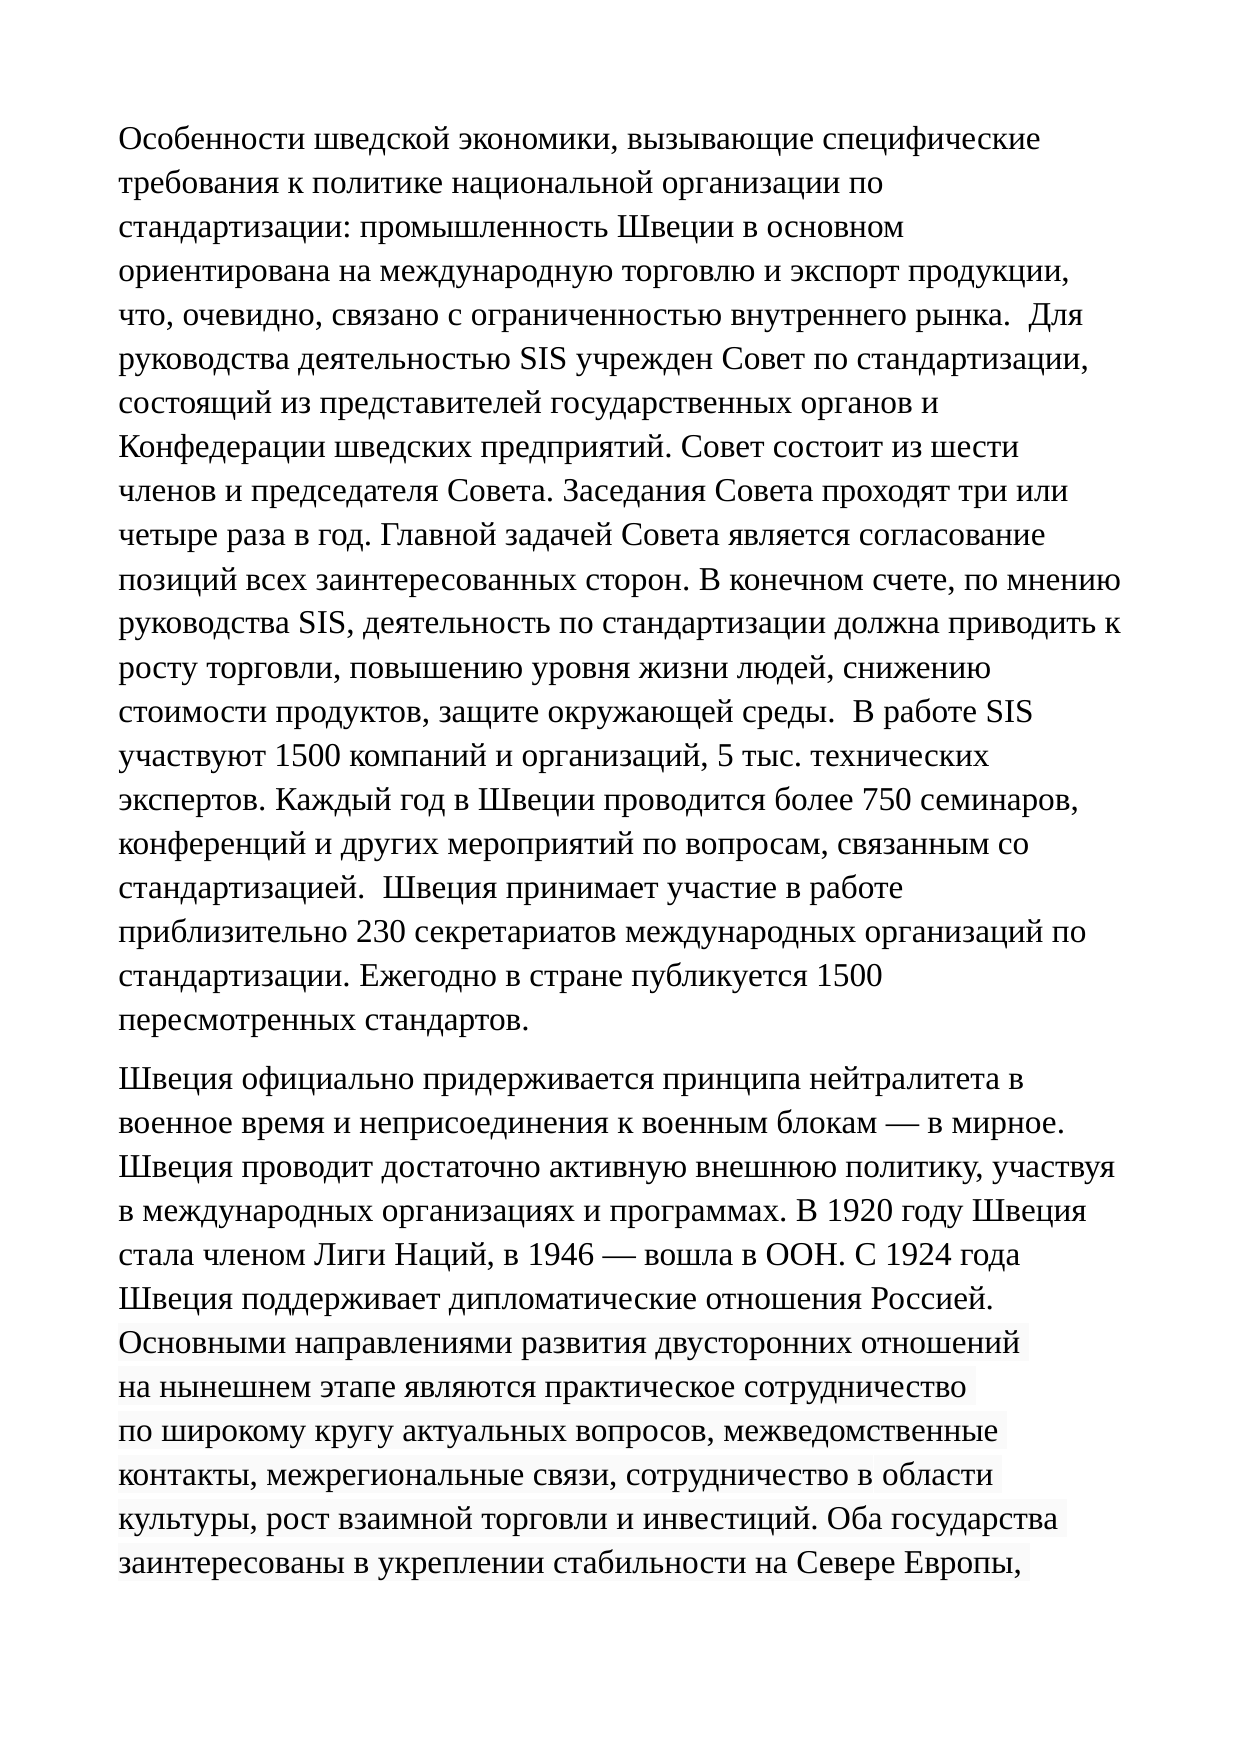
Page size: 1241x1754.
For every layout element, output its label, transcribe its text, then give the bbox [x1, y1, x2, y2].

text Особенности шведской экономики, вызывающие специфические требования к политике национальной организации по стандартизации: промышленность Швеции в основном ориентирована на международную торговлю и экспорт продукции, что, очевидно, связано с ограниченностью внутреннего рынка. Для руководства деятельностью SIS учрежден Совет по стандартизации, состоящий из представителей государственных органов и Конфедерации шведских предприятий. Совет состоит из шести членов и председателя Совета. Заседания Совета проходят три или четыре раза в год. Главной задачей Совета является согласование позиций всех заинтересованных сторон. В конечном счете, по мнению руководства SIS, деятельность по стандартизации должна приводить к росту торговли, повышению уровня жизни людей, снижению стоимости продуктов, защите окружающей среды. В работе SIS участвуют 1500 компаний и организаций, 5 тыс. технических экспертов. Каждый год в Швеции проводится более 750 семинаров, конференций и других мероприятий по вопросам, связанным со стандартизацией. Швеция принимает участие в работе приблизительно 230 секретариатов международных организаций по стандартизации. Ежегодно в стране публикуется 1500 пересмотренных стандартов. [118, 118, 1122, 1038]
text Швеция официально придерживается принципа нейтралитета в военное время и неприсоединения к военным блокам — в мирное. Швеция проводит достаточно активную внешнюю политику, участвуя в международных организациях и программах. В 1920 году Швеция стала членом Лиги Наций, в 1946 — вошла в ООН. С 1924 года Швеция поддерживает дипломатические отношения Россией. Основными направлениями развития двусторонних отношений на нынешнем этапе являются практическое сотрудничество по широкому кругу актуальных вопросов, межведомственные контакты, межрегиональные связи, сотрудничество в области культуры, рост взаимной торговли и инвестиций. Оба государства заинтересованы в укреплении стабильности на Севере Европы, [118, 1058, 1122, 1581]
